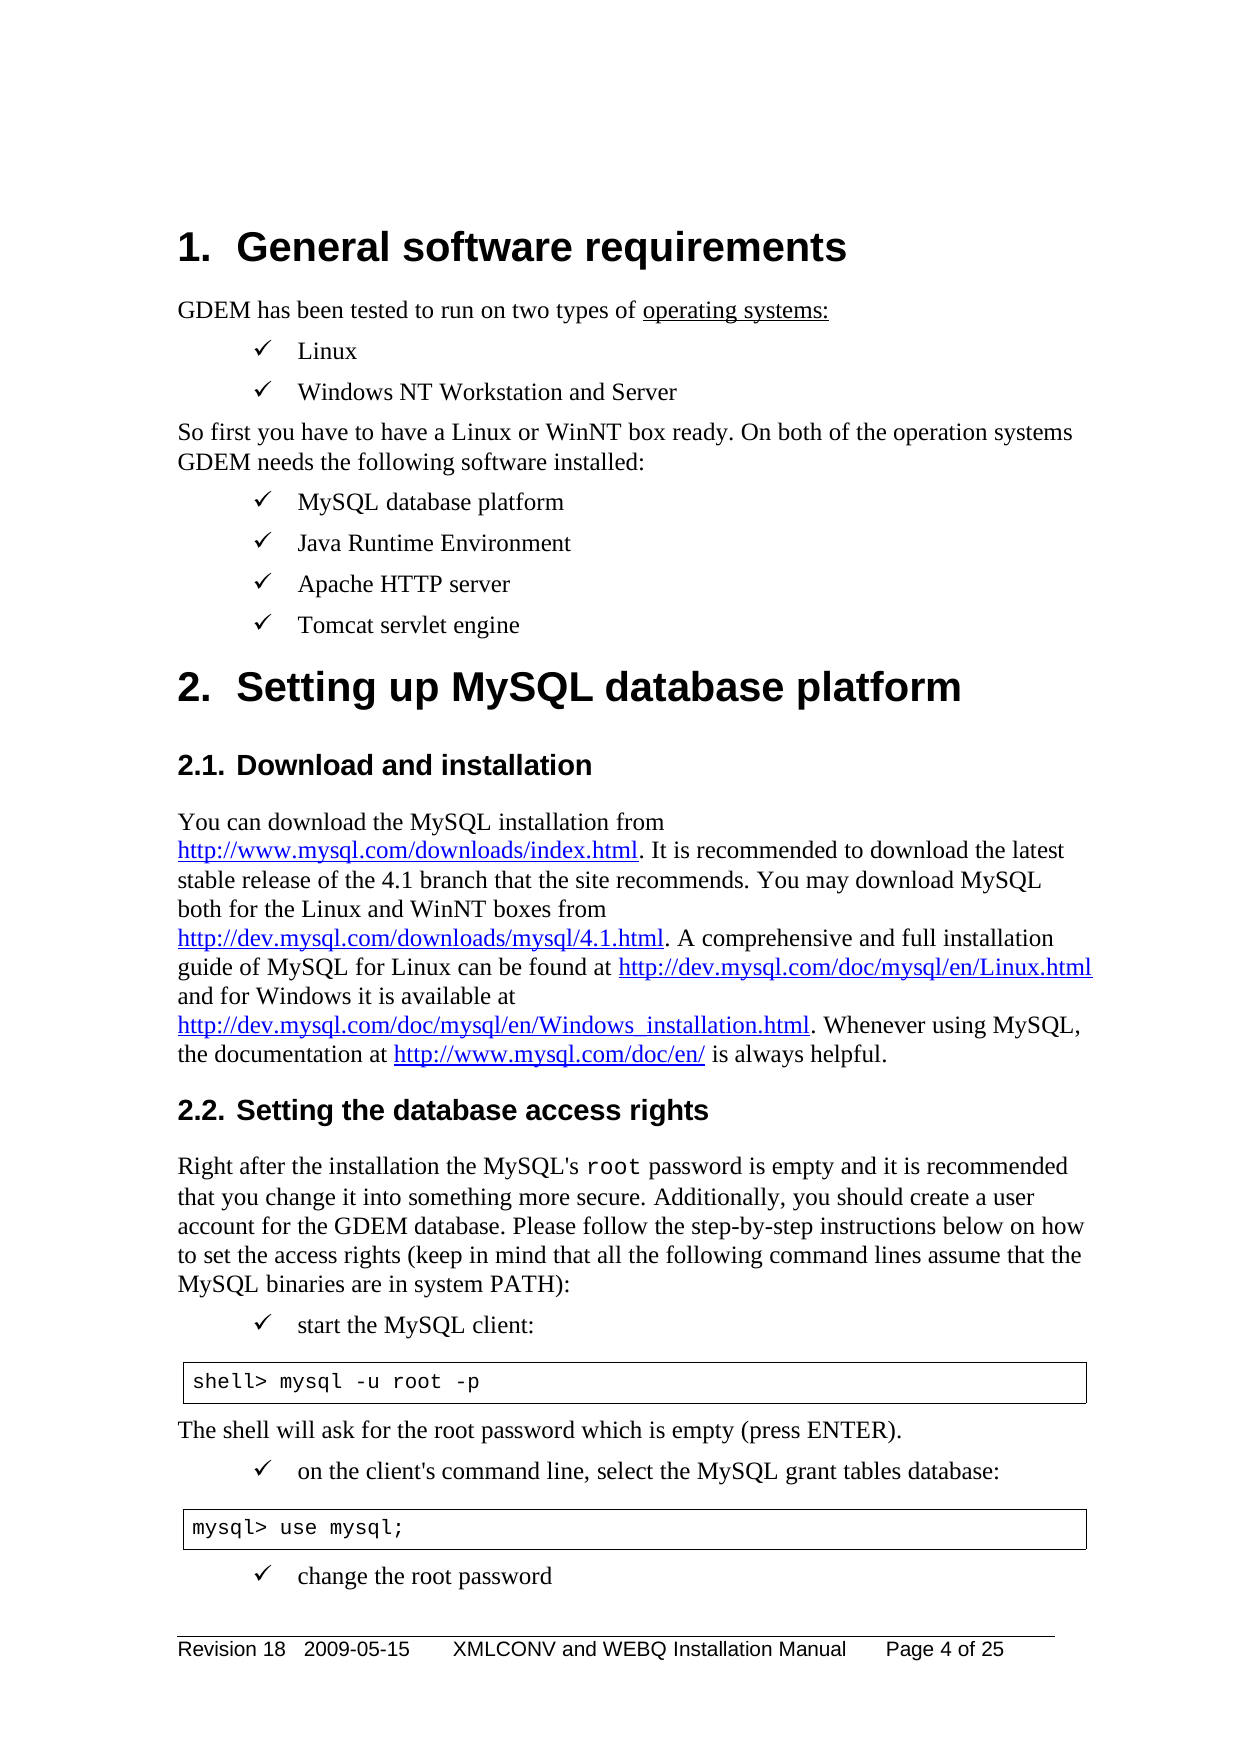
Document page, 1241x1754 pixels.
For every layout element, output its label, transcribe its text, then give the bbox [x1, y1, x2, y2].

list Windows NT Workstation and Server [252, 376, 1092, 406]
subtitle Setting up MySQL database platform [177, 662, 1092, 710]
text The shell will ask for the root password which is empty (press ENTER). [177, 1415, 1092, 1444]
list change the root password [252, 1561, 1092, 1590]
list on the client's command line, select the MySQL grant tables database: [252, 1456, 1092, 1485]
text Right after the installation the MySQL's root password is empty and it is recommended that you change it into something more secure. Additionally, you should create a user account for the GDEM database. Please follow the step-by-step instructions below on how to set the access rights (keep in mind that all the following command lines assume that the MySQL binaries are in system PATH): [177, 1151, 1092, 1298]
text GDEM has been tested to run on two types of operating systems: [177, 295, 1092, 324]
list Linux [252, 336, 1092, 365]
list start the MySQL client: [252, 1310, 1092, 1339]
list Apache HTTP server [252, 569, 1092, 598]
subtitle General software requirements [177, 222, 1092, 270]
text You can download the MySQL installation from http://www.mysql.com/downloads/index.html. It is recommended to download the latest stable release of the 4.1 branch that the site recommends. You may download MySQL both for the Linux and WinNT boxes from http://dev.mysql.com/downloads/mysql/4.1.html. A comprehensive and full installation guide of MySQL for Linux can be found at http://dev.mysql.com/doc/mysql/en/Linux.html and for Windows it is available at http://dev.mysql.com/doc/mysql/en/Windows_installation.html. Whenever using MySQL, the documentation at http://www.mysql.com/doc/en/ is always helpful. [177, 806, 1092, 1068]
subtitle Setting the database access rights [177, 1093, 1092, 1126]
list MySQL database platform [252, 487, 1092, 516]
text So first you have to have a Linux or WinNT box ready. On both of the operation systems GDEM needs the following software installed: [177, 417, 1092, 475]
text shell> mysql -u root -p [184, 1363, 1086, 1403]
subtitle Download and installation [177, 748, 1092, 782]
text mysql> use mysql; [184, 1510, 1086, 1549]
list Tomcat servlet engine [252, 610, 1092, 639]
list Java Runtime Environment [252, 528, 1092, 557]
